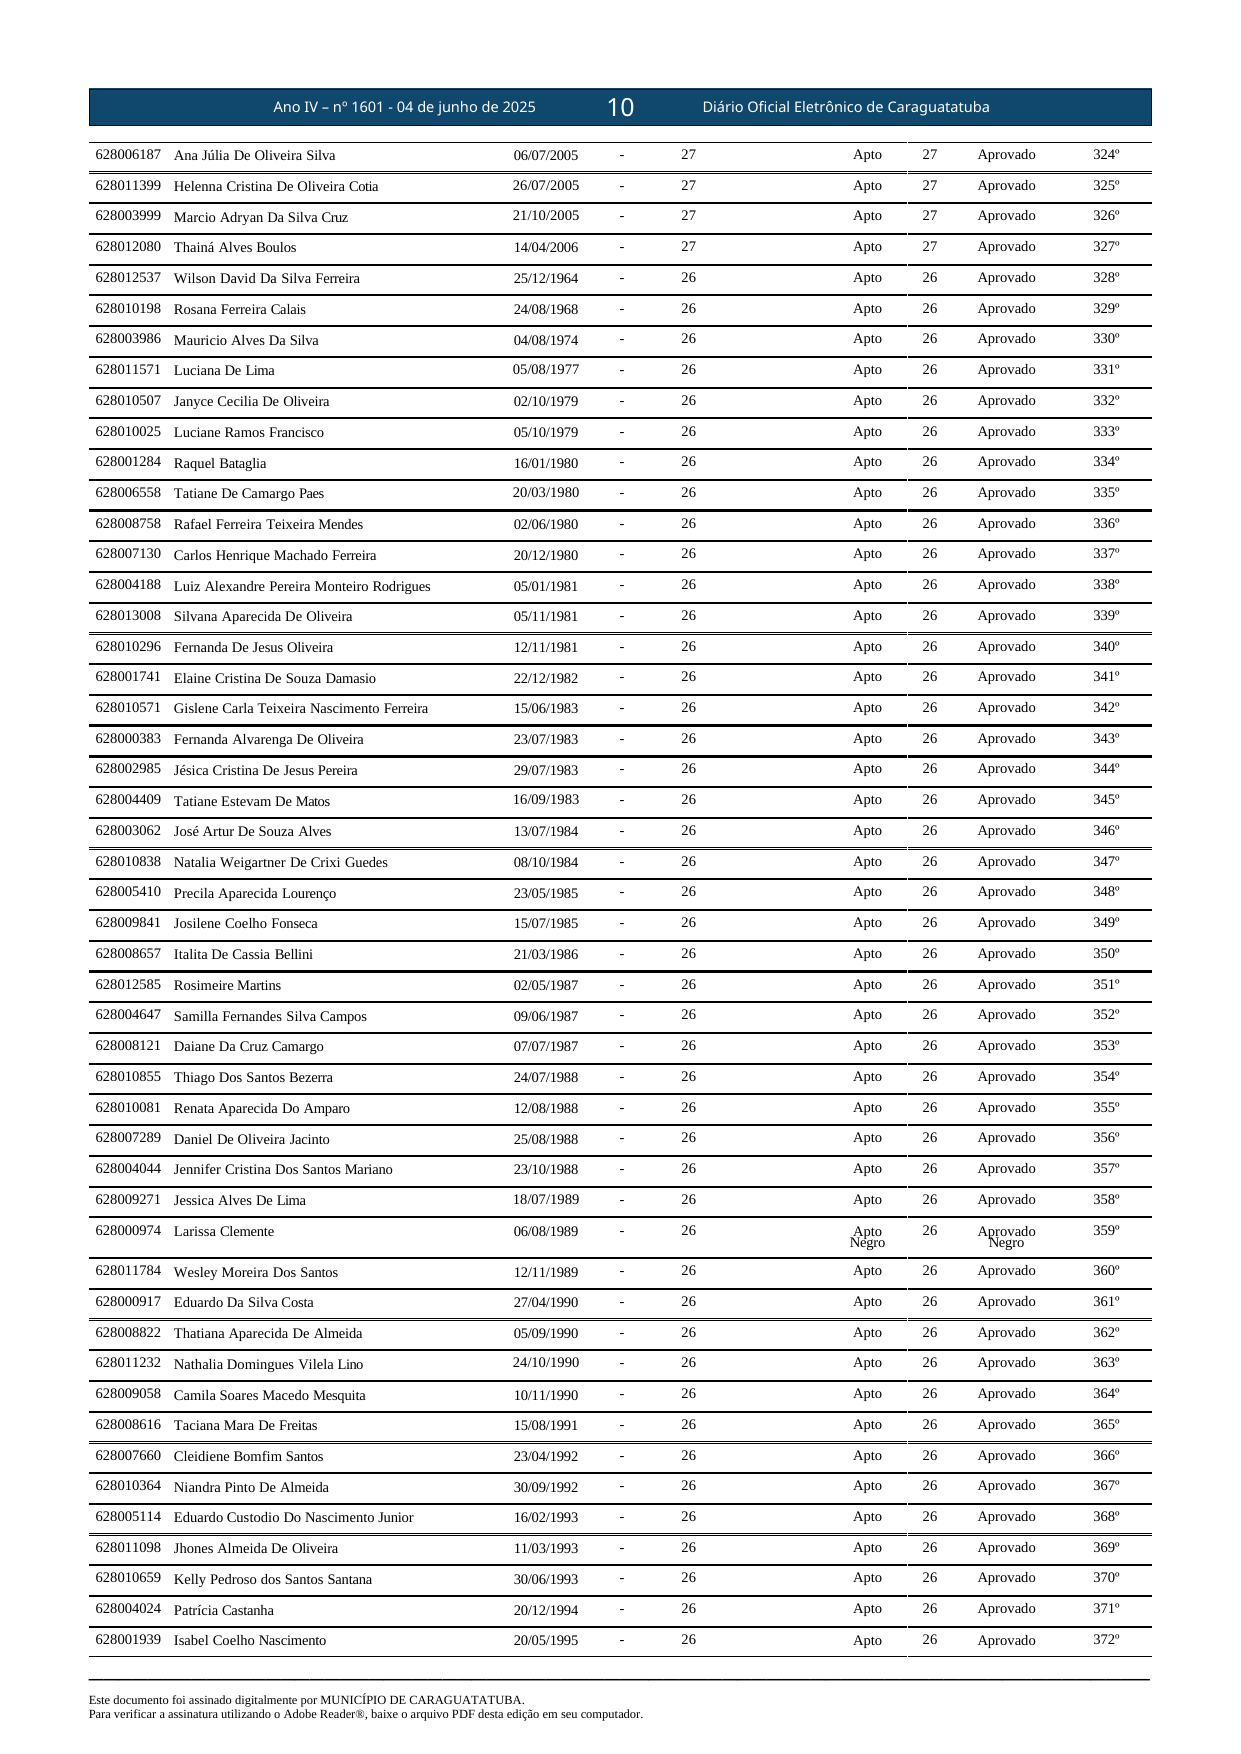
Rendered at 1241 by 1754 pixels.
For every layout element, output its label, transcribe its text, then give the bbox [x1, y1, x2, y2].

table_cell [724, 911, 827, 940]
table_cell Apto [827, 973, 907, 1001]
table_cell [724, 1065, 827, 1093]
table_cell 12/11/1981 [501, 635, 590, 663]
table_cell Aprovado [952, 758, 1061, 786]
table_cell Apto [827, 942, 907, 970]
table_cell Thatiana Aparecida De Almeida [168, 1321, 501, 1349]
table_cell [724, 819, 827, 847]
table_cell Luciana De Lima [168, 358, 501, 387]
table_cell 05/08/1977 [501, 358, 590, 387]
table_cell [724, 266, 827, 294]
table_cell 27 [653, 235, 724, 264]
table_cell 26 [653, 1505, 724, 1533]
table_cell Josilene Coelho Fonseca [168, 911, 501, 940]
table_cell Natalia Weigartner De Crixi Guedes [168, 850, 501, 878]
table_cell [724, 1505, 827, 1533]
table_cell 348º [1061, 880, 1152, 909]
table_cell 26 [908, 512, 952, 540]
table_cell Aprovado [952, 542, 1061, 571]
table_cell [724, 419, 827, 448]
table_cell 628000383 [89, 727, 168, 755]
table_cell 27/04/1990 [501, 1290, 590, 1318]
table_cell 628004647 [89, 1003, 168, 1032]
table_cell - [590, 235, 653, 264]
table_cell 26 [653, 1597, 724, 1626]
table_cell 26 [908, 727, 952, 755]
table_cell 26 [653, 419, 724, 448]
table_cell 333º [1061, 419, 1152, 448]
table_cell 628000917 [89, 1290, 168, 1318]
table_cell 628010659 [89, 1566, 168, 1595]
table_cell 26 [908, 696, 952, 724]
table_cell Rosimeire Martins [168, 973, 501, 1001]
table_cell Apto [827, 174, 907, 202]
table_cell 628012537 [89, 266, 168, 294]
table_cell Aprovado [952, 727, 1061, 755]
table_cell 628005114 [89, 1505, 168, 1533]
table_cell 27 [653, 204, 724, 233]
table_cell Apto [827, 727, 907, 755]
table_cell 27 [908, 204, 952, 233]
table_cell 26 [653, 1188, 724, 1216]
table_cell - [590, 419, 653, 448]
table_cell 26 [908, 1566, 952, 1595]
table_cell 06/08/1989 [501, 1218, 590, 1257]
table_cell [724, 1566, 827, 1595]
table_cell 628004044 [89, 1157, 168, 1186]
table_cell 26 [908, 358, 952, 387]
table_cell José Artur De Souza Alves [168, 819, 501, 847]
table_cell - [590, 1474, 653, 1503]
table_cell 14/04/2006 [501, 235, 590, 264]
table_cell Apto [827, 481, 907, 509]
table_cell 628004409 [89, 788, 168, 817]
table_cell 335º [1061, 481, 1152, 509]
table_cell 628009841 [89, 911, 168, 940]
table_cell 366º [1061, 1444, 1152, 1472]
table_cell - [590, 788, 653, 817]
table_cell 18/07/1989 [501, 1188, 590, 1216]
table_cell Aprovado [952, 143, 1061, 171]
table_cell 26 [908, 450, 952, 479]
table_cell Apto [827, 143, 907, 171]
table_cell 26 [908, 1157, 952, 1186]
table_cell Jhones Almeida De Oliveira [168, 1536, 501, 1564]
table_cell 02/06/1980 [501, 512, 590, 540]
table_cell [724, 235, 827, 264]
table_cell Apto [827, 635, 907, 663]
table_cell - [590, 327, 653, 356]
table_cell 26 [653, 758, 724, 786]
table_cell 26/07/2005 [501, 174, 590, 202]
table_cell 27 [653, 174, 724, 202]
table_cell 628010364 [89, 1474, 168, 1503]
table_cell 26 [908, 1444, 952, 1472]
table_cell [724, 204, 827, 233]
table_cell 341º [1061, 665, 1152, 694]
table_cell [724, 665, 827, 694]
table_cell Aprovado [952, 1259, 1061, 1288]
table_cell [724, 788, 827, 817]
table_cell 26 [908, 1034, 952, 1063]
table_cell Apto [827, 1188, 907, 1216]
table_cell 352º [1061, 1003, 1152, 1032]
table_cell Larissa Clemente [168, 1218, 501, 1257]
table_cell Aprovado [952, 1126, 1061, 1155]
table_cell 30/06/1993 [501, 1566, 590, 1595]
table_cell 26 [908, 419, 952, 448]
table_cell [724, 542, 827, 571]
table_cell 26 [908, 1065, 952, 1093]
table_cell Apto [827, 911, 907, 940]
table_cell Apto [827, 1444, 907, 1472]
table_cell 21/03/1986 [501, 942, 590, 970]
table_cell 628008616 [89, 1413, 168, 1441]
table_cell Aprovado [952, 973, 1061, 1001]
table_cell 26 [653, 1259, 724, 1288]
table_cell [724, 604, 827, 632]
table_cell Italita De Cassia Bellini [168, 942, 501, 970]
table_cell - [590, 266, 653, 294]
table_cell - [590, 143, 653, 171]
table_cell Daniel De Oliveira Jacinto [168, 1126, 501, 1155]
table_cell - [590, 389, 653, 417]
table_cell Apto [827, 358, 907, 387]
table_cell 358º [1061, 1188, 1152, 1216]
table_cell 26 [653, 1351, 724, 1380]
table_cell 331º [1061, 358, 1152, 387]
table_cell 26 [653, 727, 724, 755]
table_cell 26 [653, 850, 724, 878]
table_cell Mauricio Alves Da Silva [168, 327, 501, 356]
table_cell - [590, 204, 653, 233]
table_cell [724, 296, 827, 325]
table_cell 351º [1061, 973, 1152, 1001]
table_cell Nathalia Domingues Vilela Lino [168, 1351, 501, 1380]
table_cell Tatiane De Camargo Paes [168, 481, 501, 509]
table_cell - [590, 1218, 653, 1257]
table_cell Aprovado [952, 1566, 1061, 1595]
table_cell Marcio Adryan Da Silva Cruz [168, 204, 501, 233]
table_cell 26 [908, 1321, 952, 1349]
table_cell 628011098 [89, 1536, 168, 1564]
table_cell 16/02/1993 [501, 1505, 590, 1533]
table_cell - [590, 450, 653, 479]
table_cell 26 [908, 850, 952, 878]
table_cell 16/01/1980 [501, 450, 590, 479]
table_cell 26 [653, 1095, 724, 1124]
table_cell 24/08/1968 [501, 296, 590, 325]
table_cell 26 [653, 512, 724, 540]
table_cell - [590, 1505, 653, 1533]
table_cell [724, 358, 827, 387]
table_cell [724, 573, 827, 602]
table_cell Helenna Cristina De Oliveira Cotia [168, 174, 501, 202]
table_cell 16/09/1983 [501, 788, 590, 817]
table_cell 628009058 [89, 1382, 168, 1411]
table_cell 356º [1061, 1126, 1152, 1155]
table_cell 26 [653, 880, 724, 909]
table_cell 369º [1061, 1536, 1152, 1564]
table_cell Fernanda Alvarenga De Oliveira [168, 727, 501, 755]
table_cell 26 [908, 1597, 952, 1626]
table_cell - [590, 911, 653, 940]
table_cell 15/07/1985 [501, 911, 590, 940]
table_cell 26 [653, 389, 724, 417]
table_cell 340º [1061, 635, 1152, 663]
table_cell Aprovado [952, 174, 1061, 202]
table_cell 26 [653, 1065, 724, 1093]
table_cell 26 [908, 1126, 952, 1155]
table_cell [724, 1628, 827, 1656]
table_cell 628011399 [89, 174, 168, 202]
table_cell Aprovado [952, 1536, 1061, 1564]
table_cell Apto [827, 758, 907, 786]
table_cell Wilson David Da Silva Ferreira [168, 266, 501, 294]
table_cell - [590, 1382, 653, 1411]
table_cell Aprovado [952, 1321, 1061, 1349]
table_cell [724, 1321, 827, 1349]
table_cell Apto [827, 665, 907, 694]
table_cell [724, 1034, 827, 1063]
table_cell Thiago Dos Santos Bezerra [168, 1065, 501, 1093]
table_cell 628010198 [89, 296, 168, 325]
table_cell 26 [908, 1188, 952, 1216]
table_cell Aprovado [952, 1351, 1061, 1380]
table_cell Aprovado [952, 665, 1061, 694]
table_cell 628007660 [89, 1444, 168, 1472]
table_cell 628011571 [89, 358, 168, 387]
table_cell [724, 758, 827, 786]
table_cell 26 [908, 911, 952, 940]
table_cell 15/06/1983 [501, 696, 590, 724]
table_cell 628002985 [89, 758, 168, 786]
table_cell 09/06/1987 [501, 1003, 590, 1032]
table_cell - [590, 696, 653, 724]
table_cell [724, 1290, 827, 1318]
table_cell 05/01/1981 [501, 573, 590, 602]
table_cell 332º [1061, 389, 1152, 417]
table_cell 344º [1061, 758, 1152, 786]
table_cell 360º [1061, 1259, 1152, 1288]
table_cell 26 [908, 1351, 952, 1380]
table_cell 26 [908, 1259, 952, 1288]
table_cell Apto [827, 1321, 907, 1349]
table_cell Aprovado [952, 819, 1061, 847]
table_cell 628010838 [89, 850, 168, 878]
table_cell 628008758 [89, 512, 168, 540]
table_cell 05/10/1979 [501, 419, 590, 448]
table_cell 26 [908, 758, 952, 786]
table_cell [724, 973, 827, 1001]
table_cell - [590, 1003, 653, 1032]
table_cell Jennifer Cristina Dos Santos Mariano [168, 1157, 501, 1186]
table_cell 13/07/1984 [501, 819, 590, 847]
table_cell [724, 942, 827, 970]
table_cell 368º [1061, 1505, 1152, 1533]
table_cell Apto [827, 696, 907, 724]
table_cell 26 [653, 942, 724, 970]
table_cell 26 [908, 1290, 952, 1318]
table_cell [724, 1218, 827, 1257]
table_cell 02/10/1979 [501, 389, 590, 417]
table_cell 26 [653, 542, 724, 571]
table_cell Apto [827, 1351, 907, 1380]
table_cell 26 [653, 358, 724, 387]
table_cell Daiane Da Cruz Camargo [168, 1034, 501, 1063]
table_cell 26 [908, 573, 952, 602]
table_cell 07/07/1987 [501, 1034, 590, 1063]
table_cell 337º [1061, 542, 1152, 571]
table_cell - [590, 358, 653, 387]
table_cell Apto [827, 327, 907, 356]
table_cell 26 [908, 1413, 952, 1441]
table_cell Aprovado [952, 1157, 1061, 1186]
table_cell 08/10/1984 [501, 850, 590, 878]
table_cell 628008121 [89, 1034, 168, 1063]
table_cell Aprovado [952, 635, 1061, 663]
table_cell [724, 450, 827, 479]
table_cell 357º [1061, 1157, 1152, 1186]
table_cell [724, 481, 827, 509]
table_cell 628008657 [89, 942, 168, 970]
table_cell 363º [1061, 1351, 1152, 1380]
table_cell 353º [1061, 1034, 1152, 1063]
table_cell Renata Aparecida Do Amparo [168, 1095, 501, 1124]
table_cell Aprovado [952, 1003, 1061, 1032]
table_cell [724, 1444, 827, 1472]
table_cell 628003999 [89, 204, 168, 233]
table_cell Apto [827, 1065, 907, 1093]
table_cell 26 [908, 389, 952, 417]
table_cell Aprovado [952, 327, 1061, 356]
table_cell Jessica Alves De Lima [168, 1188, 501, 1216]
table_cell Aprovado [952, 389, 1061, 417]
table_cell Eduardo Da Silva Costa [168, 1290, 501, 1318]
table_cell 26 [653, 1290, 724, 1318]
table_cell Apto [827, 389, 907, 417]
table_cell Apto [827, 1126, 907, 1155]
table_cell [724, 880, 827, 909]
table_cell [724, 1003, 827, 1032]
table_cell 628005410 [89, 880, 168, 909]
table_cell Aprovado [952, 1413, 1061, 1441]
table_cell 26 [908, 942, 952, 970]
table_cell 628011232 [89, 1351, 168, 1380]
table_cell Wesley Moreira Dos Santos [168, 1259, 501, 1288]
table_cell 26 [908, 635, 952, 663]
table_cell Raquel Bataglia [168, 450, 501, 479]
table_cell Apto [827, 235, 907, 264]
table_cell 26 [908, 880, 952, 909]
table_cell - [590, 1095, 653, 1124]
table_cell - [590, 1628, 653, 1656]
table_cell 26 [653, 1003, 724, 1032]
table_cell 628012080 [89, 235, 168, 264]
table_cell - [590, 1536, 653, 1564]
table_cell - [590, 1566, 653, 1595]
table_cell Aprovado [952, 1628, 1061, 1656]
table_cell 26 [908, 819, 952, 847]
table_cell Apto [827, 1259, 907, 1288]
table_cell Aprovado [952, 266, 1061, 294]
table_cell Apto [827, 1566, 907, 1595]
table_cell [724, 1095, 827, 1124]
table_cell Apto [827, 1034, 907, 1063]
table_cell 26 [653, 1126, 724, 1155]
table_cell 11/03/1993 [501, 1536, 590, 1564]
table_cell - [590, 481, 653, 509]
table_cell Apto [827, 1474, 907, 1503]
table_cell 23/04/1992 [501, 1444, 590, 1472]
table_cell 26 [908, 1536, 952, 1564]
table_cell 338º [1061, 573, 1152, 602]
table_cell 26 [908, 973, 952, 1001]
table_cell - [590, 727, 653, 755]
table_cell Aprovado [952, 1034, 1061, 1063]
table_cell [724, 1351, 827, 1380]
table_cell 26 [653, 788, 724, 817]
table_cell 326º [1061, 204, 1152, 233]
table_cell Rosana Ferreira Calais [168, 296, 501, 325]
table_cell 26 [908, 1505, 952, 1533]
table_cell 26 [908, 788, 952, 817]
table_cell Aprovado [952, 358, 1061, 387]
table_cell 26 [653, 1218, 724, 1257]
table_cell 343º [1061, 727, 1152, 755]
table_cell [724, 143, 827, 171]
table_cell 10/11/1990 [501, 1382, 590, 1411]
table_cell 628010296 [89, 635, 168, 663]
table_cell Patrícia Castanha [168, 1597, 501, 1626]
table_cell 339º [1061, 604, 1152, 632]
table_cell [724, 1536, 827, 1564]
table_cell 342º [1061, 696, 1152, 724]
table_cell 05/09/1990 [501, 1321, 590, 1349]
table_cell Aprovado [952, 1382, 1061, 1411]
table_cell 370º [1061, 1566, 1152, 1595]
table_cell Aprovado [952, 1065, 1061, 1093]
table_cell 26 [653, 1628, 724, 1656]
table_cell Apto [827, 1157, 907, 1186]
table_cell 20/05/1995 [501, 1628, 590, 1656]
table_cell 345º [1061, 788, 1152, 817]
table_cell - [590, 819, 653, 847]
table_cell Apto [827, 604, 907, 632]
table_cell - [590, 1597, 653, 1626]
table_cell Silvana Aparecida De Oliveira [168, 604, 501, 632]
table_cell Aprovado [952, 880, 1061, 909]
table_cell - [590, 1065, 653, 1093]
table_cell Apto [827, 788, 907, 817]
table_cell Aprovado [952, 1505, 1061, 1533]
table_cell Apto [827, 1597, 907, 1626]
table_cell Aprovado [952, 450, 1061, 479]
table_cell 26 [653, 266, 724, 294]
table_cell 24/07/1988 [501, 1065, 590, 1093]
table_cell 325º [1061, 174, 1152, 202]
table_cell 29/07/1983 [501, 758, 590, 786]
table_cell Apto [827, 512, 907, 540]
table_cell - [590, 573, 653, 602]
table_cell Aprovado [952, 1474, 1061, 1503]
table_cell Aprovado [952, 1597, 1061, 1626]
table_cell [724, 727, 827, 755]
table_cell 334º [1061, 450, 1152, 479]
table_cell - [590, 296, 653, 325]
table_cell 26 [653, 1382, 724, 1411]
table_cell 25/08/1988 [501, 1126, 590, 1155]
table_cell Aprovado [952, 911, 1061, 940]
table_cell 329º [1061, 296, 1152, 325]
table_cell Luciane Ramos Francisco [168, 419, 501, 448]
table_cell Taciana Mara De Freitas [168, 1413, 501, 1441]
table_cell 628007289 [89, 1126, 168, 1155]
table_cell 367º [1061, 1474, 1152, 1503]
table_cell Jésica Cristina De Jesus Pereira [168, 758, 501, 786]
table_cell 26 [653, 819, 724, 847]
table_cell Apto Negro [827, 1218, 907, 1257]
table_cell 628006187 [89, 143, 168, 171]
table_cell [724, 850, 827, 878]
table_cell 06/07/2005 [501, 143, 590, 171]
table_cell 628011784 [89, 1259, 168, 1288]
table_cell Apto [827, 1505, 907, 1533]
table_cell 330º [1061, 327, 1152, 356]
table_cell 26 [653, 1157, 724, 1186]
table_cell 361º [1061, 1290, 1152, 1318]
table_cell [724, 1597, 827, 1626]
table_cell - [590, 635, 653, 663]
table_cell 27 [908, 143, 952, 171]
table_cell 26 [908, 1628, 952, 1656]
table_cell [724, 696, 827, 724]
table_cell [724, 1259, 827, 1288]
table_cell [724, 174, 827, 202]
table_cell Apto [827, 1382, 907, 1411]
table_cell 350º [1061, 942, 1152, 970]
table_cell 26 [908, 604, 952, 632]
table_cell 26 [908, 665, 952, 694]
table_cell 372º [1061, 1628, 1152, 1656]
table_cell - [590, 512, 653, 540]
table_cell 20/12/1980 [501, 542, 590, 571]
table_cell Aprovado [952, 1290, 1061, 1318]
table_cell 628003986 [89, 327, 168, 356]
table_cell 26 [908, 542, 952, 571]
table_cell Aprovado [952, 512, 1061, 540]
table_cell 26 [653, 481, 724, 509]
table_cell Apto [827, 819, 907, 847]
table_cell 26 [908, 1095, 952, 1124]
table_cell Apto [827, 296, 907, 325]
table_cell 628008822 [89, 1321, 168, 1349]
table_cell Aprovado [952, 1188, 1061, 1216]
table_cell 26 [653, 327, 724, 356]
table_cell Apto [827, 850, 907, 878]
table_cell Aprovado [952, 1444, 1061, 1472]
table_cell 26 [908, 266, 952, 294]
table_cell Apto [827, 1536, 907, 1564]
table_cell Aprovado [952, 696, 1061, 724]
table_cell 26 [653, 573, 724, 602]
table_cell - [590, 1444, 653, 1472]
table_cell Rafael Ferreira Teixeira Mendes [168, 512, 501, 540]
table_cell Precila Aparecida Lourenço [168, 880, 501, 909]
table_cell - [590, 1188, 653, 1216]
table_cell 23/07/1983 [501, 727, 590, 755]
table_cell 05/11/1981 [501, 604, 590, 632]
table_cell 365º [1061, 1413, 1152, 1441]
table_cell [724, 1157, 827, 1186]
table_cell Apto [827, 542, 907, 571]
table_cell 628003062 [89, 819, 168, 847]
table_cell 328º [1061, 266, 1152, 294]
table_cell 26 [908, 1474, 952, 1503]
table_cell 02/05/1987 [501, 973, 590, 1001]
table_cell [724, 1188, 827, 1216]
table_cell 15/08/1991 [501, 1413, 590, 1441]
table_cell 628010025 [89, 419, 168, 448]
table_cell - [590, 973, 653, 1001]
table_cell Aprovado [952, 788, 1061, 817]
table_cell 26 [653, 1474, 724, 1503]
table_cell 628000974 [89, 1218, 168, 1257]
table_cell 628010571 [89, 696, 168, 724]
table_cell 04/08/1974 [501, 327, 590, 356]
table_cell 22/12/1982 [501, 665, 590, 694]
table_cell Aprovado [952, 850, 1061, 878]
table_cell 30/09/1992 [501, 1474, 590, 1503]
table_cell 26 [653, 450, 724, 479]
table_cell Elaine Cristina De Souza Damasio [168, 665, 501, 694]
table_cell 26 [908, 1382, 952, 1411]
table_cell Apto [827, 204, 907, 233]
table_cell Apto [827, 880, 907, 909]
table_cell [724, 1413, 827, 1441]
table_cell 628001284 [89, 450, 168, 479]
table_cell 26 [653, 1444, 724, 1472]
table_cell 26 [908, 327, 952, 356]
table_cell Aprovado [952, 235, 1061, 264]
table_cell - [590, 542, 653, 571]
table_cell 26 [908, 1003, 952, 1032]
table_cell Isabel Coelho Nascimento [168, 1628, 501, 1656]
table_cell Apto [827, 419, 907, 448]
table_cell 23/10/1988 [501, 1157, 590, 1186]
table_cell 628010855 [89, 1065, 168, 1093]
table_cell 628009271 [89, 1188, 168, 1216]
table_cell Cleidiene Bomfim Santos [168, 1444, 501, 1472]
table_cell - [590, 880, 653, 909]
table_cell Apto [827, 573, 907, 602]
table_cell 628001741 [89, 665, 168, 694]
table_cell [724, 1382, 827, 1411]
table_cell Aprovado [952, 604, 1061, 632]
table_cell 27 [908, 235, 952, 264]
table_cell 628007130 [89, 542, 168, 571]
table_cell Apto [827, 1003, 907, 1032]
table_cell 26 [653, 1413, 724, 1441]
table_cell - [590, 1034, 653, 1063]
table_cell 628012585 [89, 973, 168, 1001]
table_cell 26 [653, 973, 724, 1001]
table_cell 628013008 [89, 604, 168, 632]
table_cell 354º [1061, 1065, 1152, 1093]
table_cell - [590, 1413, 653, 1441]
table_cell Apto [827, 1628, 907, 1656]
table_cell 346º [1061, 819, 1152, 847]
table_cell [724, 389, 827, 417]
table_cell 26 [653, 296, 724, 325]
table_cell 26 [908, 481, 952, 509]
table_cell - [590, 174, 653, 202]
table_cell 324º [1061, 143, 1152, 171]
table_cell - [590, 942, 653, 970]
table_cell 349º [1061, 911, 1152, 940]
table_cell - [590, 1290, 653, 1318]
table_cell Janyce Cecilia De Oliveira [168, 389, 501, 417]
table_cell 26 [653, 1034, 724, 1063]
table_cell Tatiane Estevam De Matos [168, 788, 501, 817]
table_cell 347º [1061, 850, 1152, 878]
table_cell Aprovado [952, 419, 1061, 448]
table_cell 26 [653, 665, 724, 694]
table_cell 26 [653, 911, 724, 940]
table_cell 628006558 [89, 481, 168, 509]
table_cell [724, 327, 827, 356]
table_cell - [590, 758, 653, 786]
table_cell - [590, 850, 653, 878]
table_cell 26 [653, 635, 724, 663]
table_cell 27 [908, 174, 952, 202]
table_cell 27 [653, 143, 724, 171]
table_cell Gislene Carla Teixeira Nascimento Ferreira [168, 696, 501, 724]
table_cell Aprovado [952, 1095, 1061, 1124]
table_cell Aprovado [952, 573, 1061, 602]
table_cell [724, 512, 827, 540]
table_cell 362º [1061, 1321, 1152, 1349]
table_cell 25/12/1964 [501, 266, 590, 294]
table_cell - [590, 1157, 653, 1186]
table_cell Aprovado [952, 204, 1061, 233]
table_cell 628010081 [89, 1095, 168, 1124]
table_cell - [590, 1351, 653, 1380]
table_cell 12/11/1989 [501, 1259, 590, 1288]
table_cell Kelly Pedroso dos Santos Santana [168, 1566, 501, 1595]
table_cell - [590, 665, 653, 694]
table_cell - [590, 1259, 653, 1288]
table_cell 364º [1061, 1382, 1152, 1411]
table_cell 628001939 [89, 1628, 168, 1656]
table_cell Thainá Alves Boulos [168, 235, 501, 264]
table_cell Fernanda De Jesus Oliveira [168, 635, 501, 663]
table_cell 628010507 [89, 389, 168, 417]
table_cell 628004188 [89, 573, 168, 602]
table_cell Aprovado [952, 296, 1061, 325]
table_cell Niandra Pinto De Almeida [168, 1474, 501, 1503]
table_cell 26 [653, 1321, 724, 1349]
table_cell 26 [908, 296, 952, 325]
table_cell Apto [827, 1290, 907, 1318]
table_cell Samilla Fernandes Silva Campos [168, 1003, 501, 1032]
table_cell [724, 1126, 827, 1155]
table_cell 20/03/1980 [501, 481, 590, 509]
table_cell Eduardo Custodio Do Nascimento Junior [168, 1505, 501, 1533]
table_cell 628004024 [89, 1597, 168, 1626]
table_cell 327º [1061, 235, 1152, 264]
table_cell 12/08/1988 [501, 1095, 590, 1124]
table_cell 359º [1061, 1218, 1152, 1257]
table_cell [724, 1474, 827, 1503]
table_cell 24/10/1990 [501, 1351, 590, 1380]
table_cell 26 [908, 1218, 952, 1257]
table_cell Aprovado Negro [952, 1218, 1061, 1257]
table_cell Apto [827, 266, 907, 294]
table_cell Apto [827, 1095, 907, 1124]
table_cell Aprovado [952, 942, 1061, 970]
table_cell 371º [1061, 1597, 1152, 1626]
table_cell 21/10/2005 [501, 204, 590, 233]
table_cell - [590, 604, 653, 632]
table_cell 20/12/1994 [501, 1597, 590, 1626]
table_cell [724, 635, 827, 663]
table_cell Camila Soares Macedo Mesquita [168, 1382, 501, 1411]
table_cell Aprovado [952, 481, 1061, 509]
table_cell - [590, 1321, 653, 1349]
table_cell 26 [653, 604, 724, 632]
table_cell 355º [1061, 1095, 1152, 1124]
table_cell 26 [653, 1536, 724, 1564]
table_cell 26 [653, 1566, 724, 1595]
table_cell Apto [827, 450, 907, 479]
table_cell Ana Júlia De Oliveira Silva [168, 143, 501, 171]
table_cell 23/05/1985 [501, 880, 590, 909]
table_cell Apto [827, 1413, 907, 1441]
table_cell Luiz Alexandre Pereira Monteiro Rodrigues [168, 573, 501, 602]
table_cell Carlos Henrique Machado Ferreira [168, 542, 501, 571]
table_cell - [590, 1126, 653, 1155]
table_cell 336º [1061, 512, 1152, 540]
table_cell 26 [653, 696, 724, 724]
